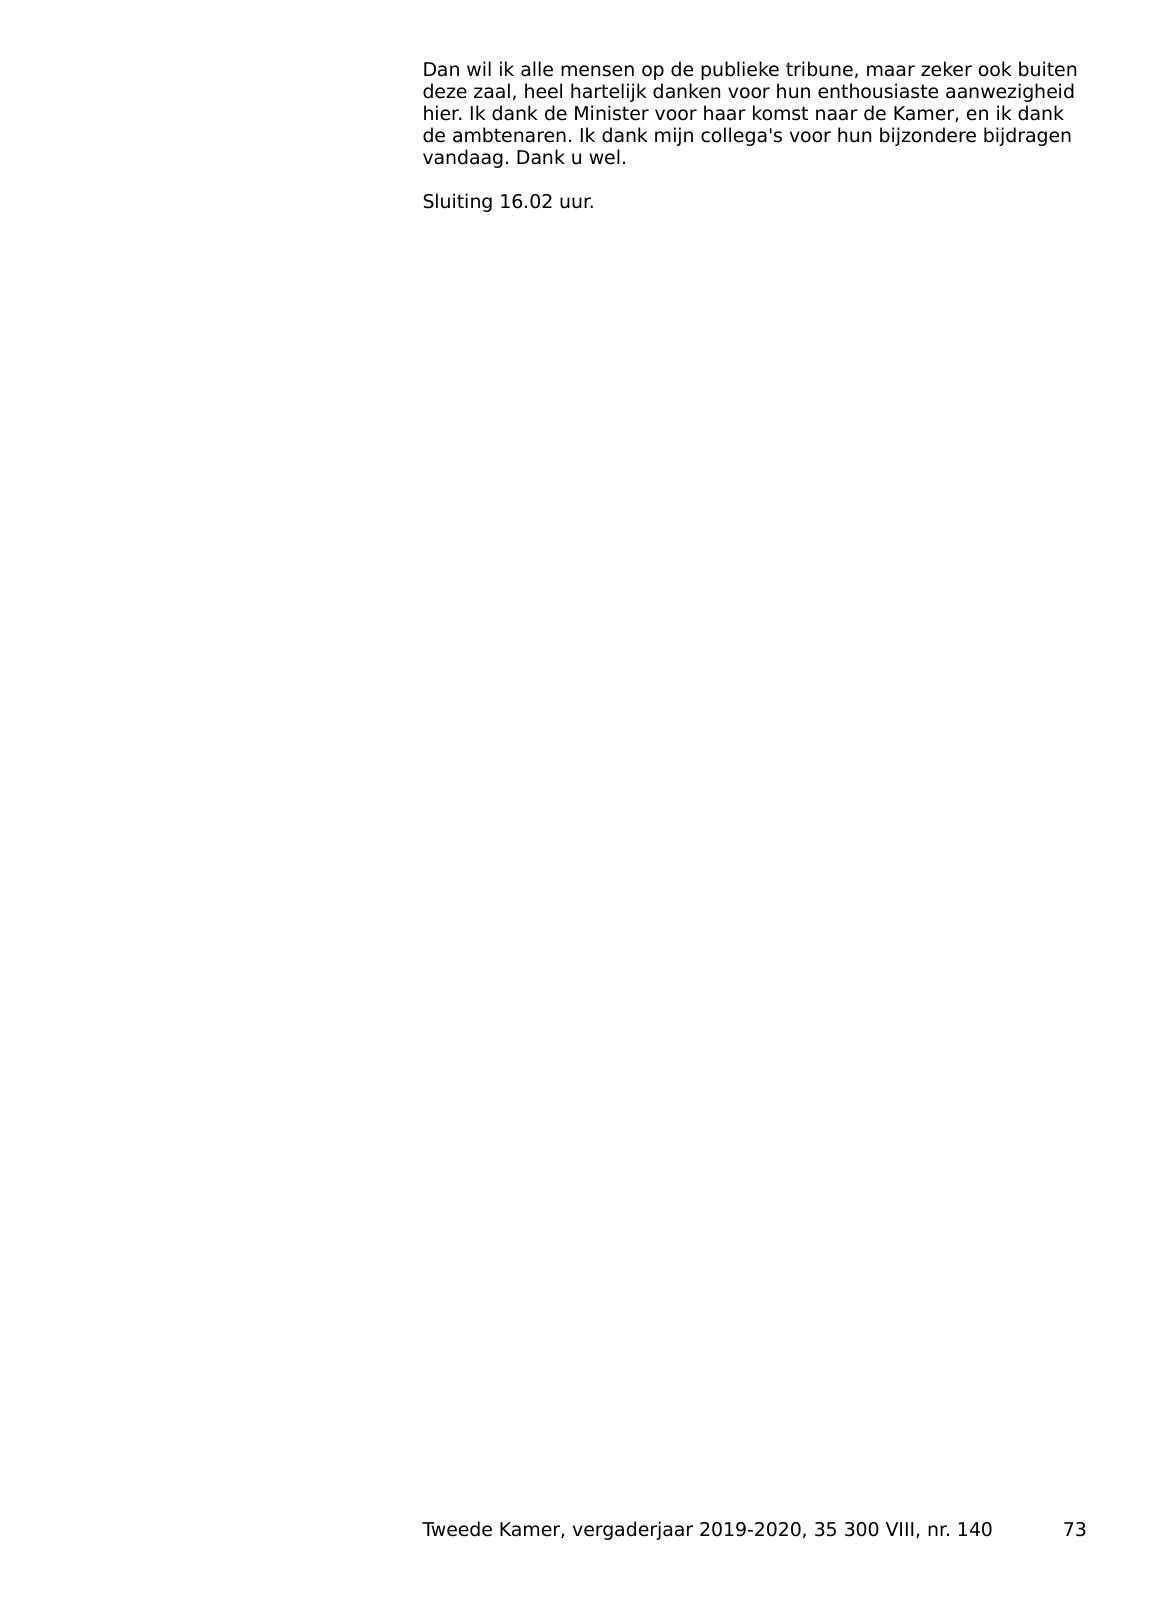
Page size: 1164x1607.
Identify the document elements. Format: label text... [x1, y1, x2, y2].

text Sluiting 16.02 uur. [422, 191, 1087, 213]
text Dan wil ik alle mensen op de publieke tribune, maar zeker ook buiten deze zaal, heel hartelijk danken voor hun enthousiaste aanwezigheid hier. Ik dank de Minister voor haar komst naar de Kamer, en ik dank de ambtenaren. Ik dank mijn collega's voor hun bijzondere bijdragen vandaag. Dank u wel. [422, 59, 1087, 169]
